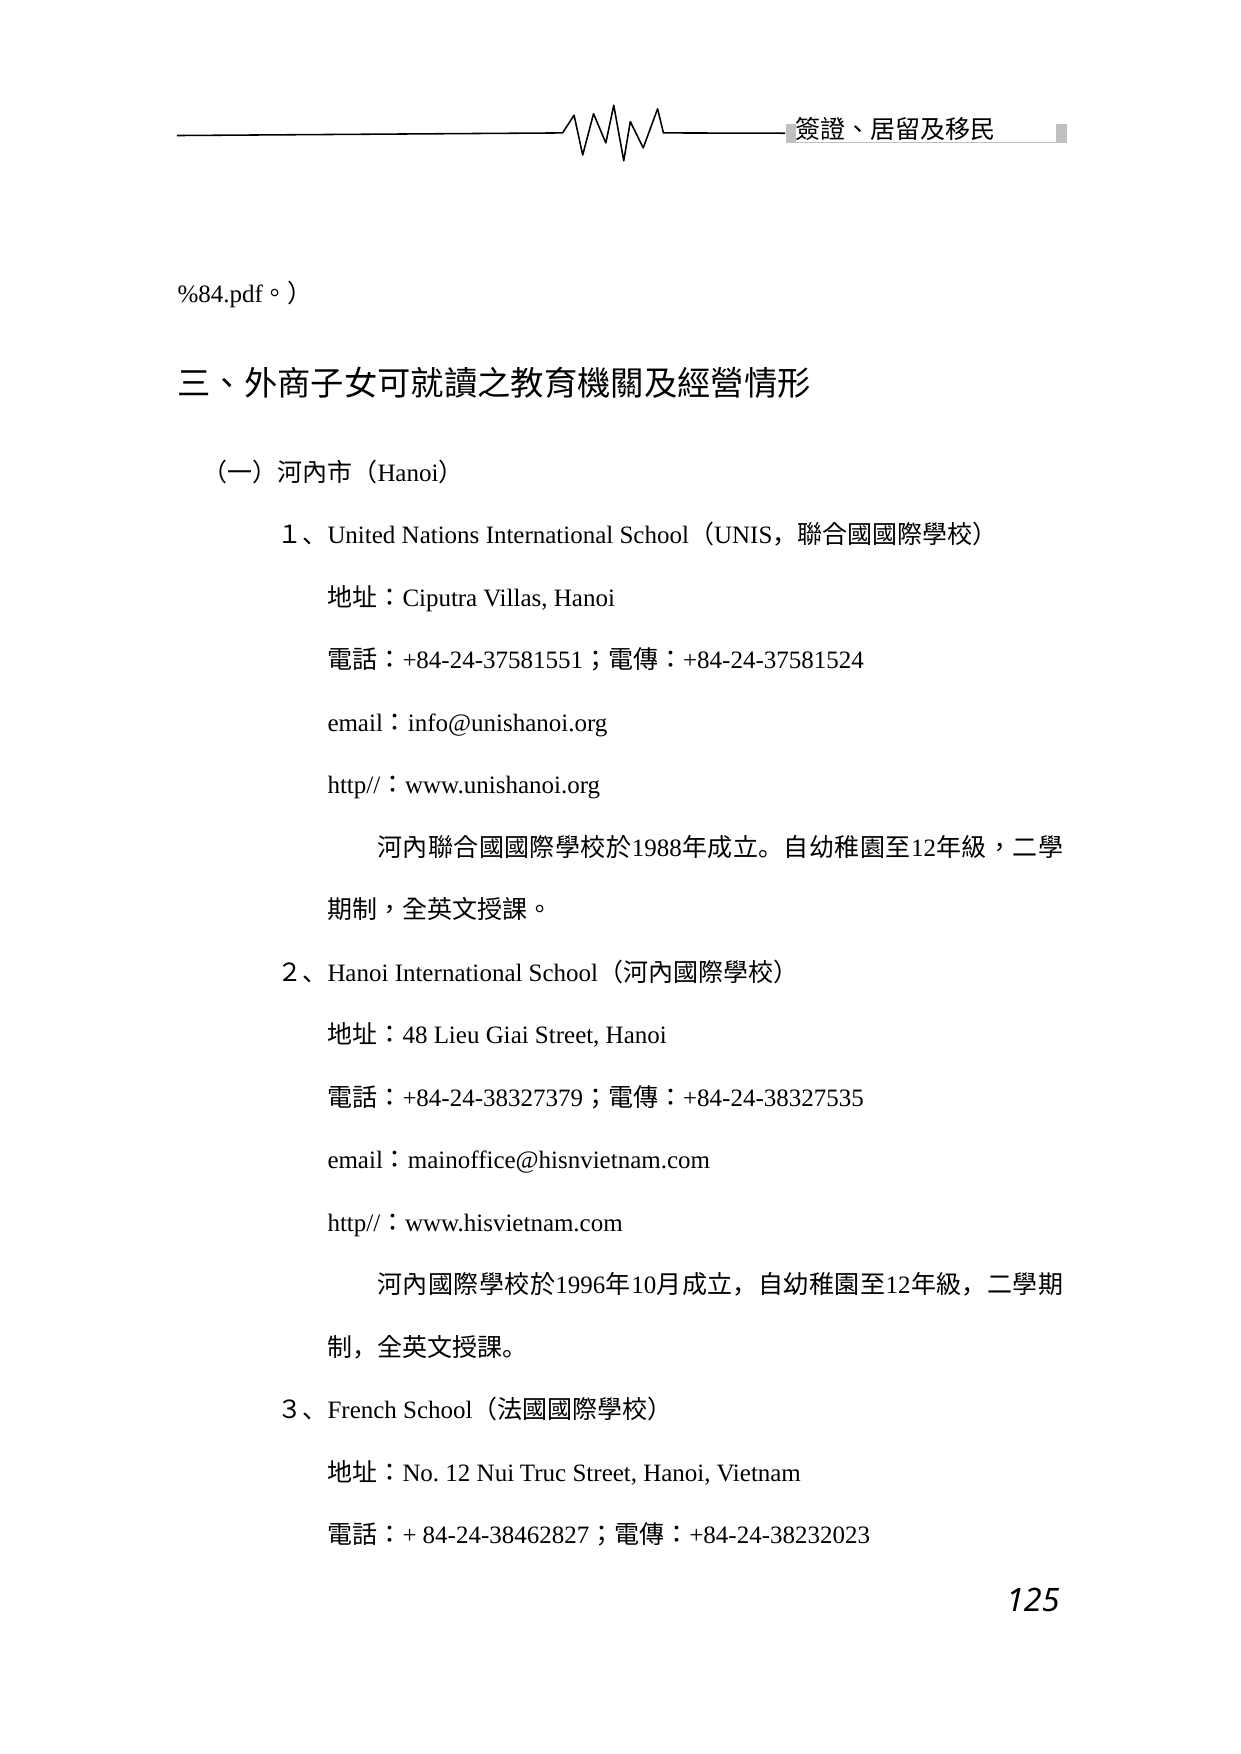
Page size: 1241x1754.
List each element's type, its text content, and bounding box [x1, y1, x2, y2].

text ３、French School（法國國際學校） [277, 1366, 1063, 1429]
text ２、Hanoi International School（河內國際學校） [277, 929, 1063, 991]
text email：mainoffice@hisnvietnam.com [277, 1116, 1063, 1179]
text 電話：+84-24-38327379；電傳：+84-24-38327535 [277, 1054, 1063, 1116]
text 河內國際學校於1996年10月成立，自幼稚園至12年級，二學期制，全英文授課。 [327, 1241, 1063, 1366]
text http//：www.unishanoi.org [277, 741, 1063, 804]
text 三、外商子女可就讀之教育機關及經營情形 [177, 339, 1063, 402]
text 河內聯合國國際學校於1988年成立。自幼稚園至12年級，二學期制，全英文授課。 [327, 804, 1063, 929]
text １、United Nations International School（UNIS，聯合國國際學校） [277, 491, 1063, 554]
text 地址：48 Lieu Giai Street, Hanoi [277, 991, 1063, 1054]
text http//：www.hisvietnam.com [277, 1179, 1063, 1241]
text 地址：Ciputra Villas, Hanoi [277, 554, 1063, 616]
text （一）河內市（Hanoi） [202, 429, 1063, 491]
text 地址：No. 12 Nui Truc Street, Hanoi, Vietnam [277, 1429, 1063, 1491]
text 電話：+84-24-37581551；電傳：+84-24-37581524 [277, 616, 1063, 679]
text email：info@unishanoi.org [277, 679, 1063, 741]
text 電話：+ 84-24-38462827；電傳：+84-24-38232023 [277, 1491, 1063, 1554]
text %84.pdf。） [177, 250, 1063, 313]
